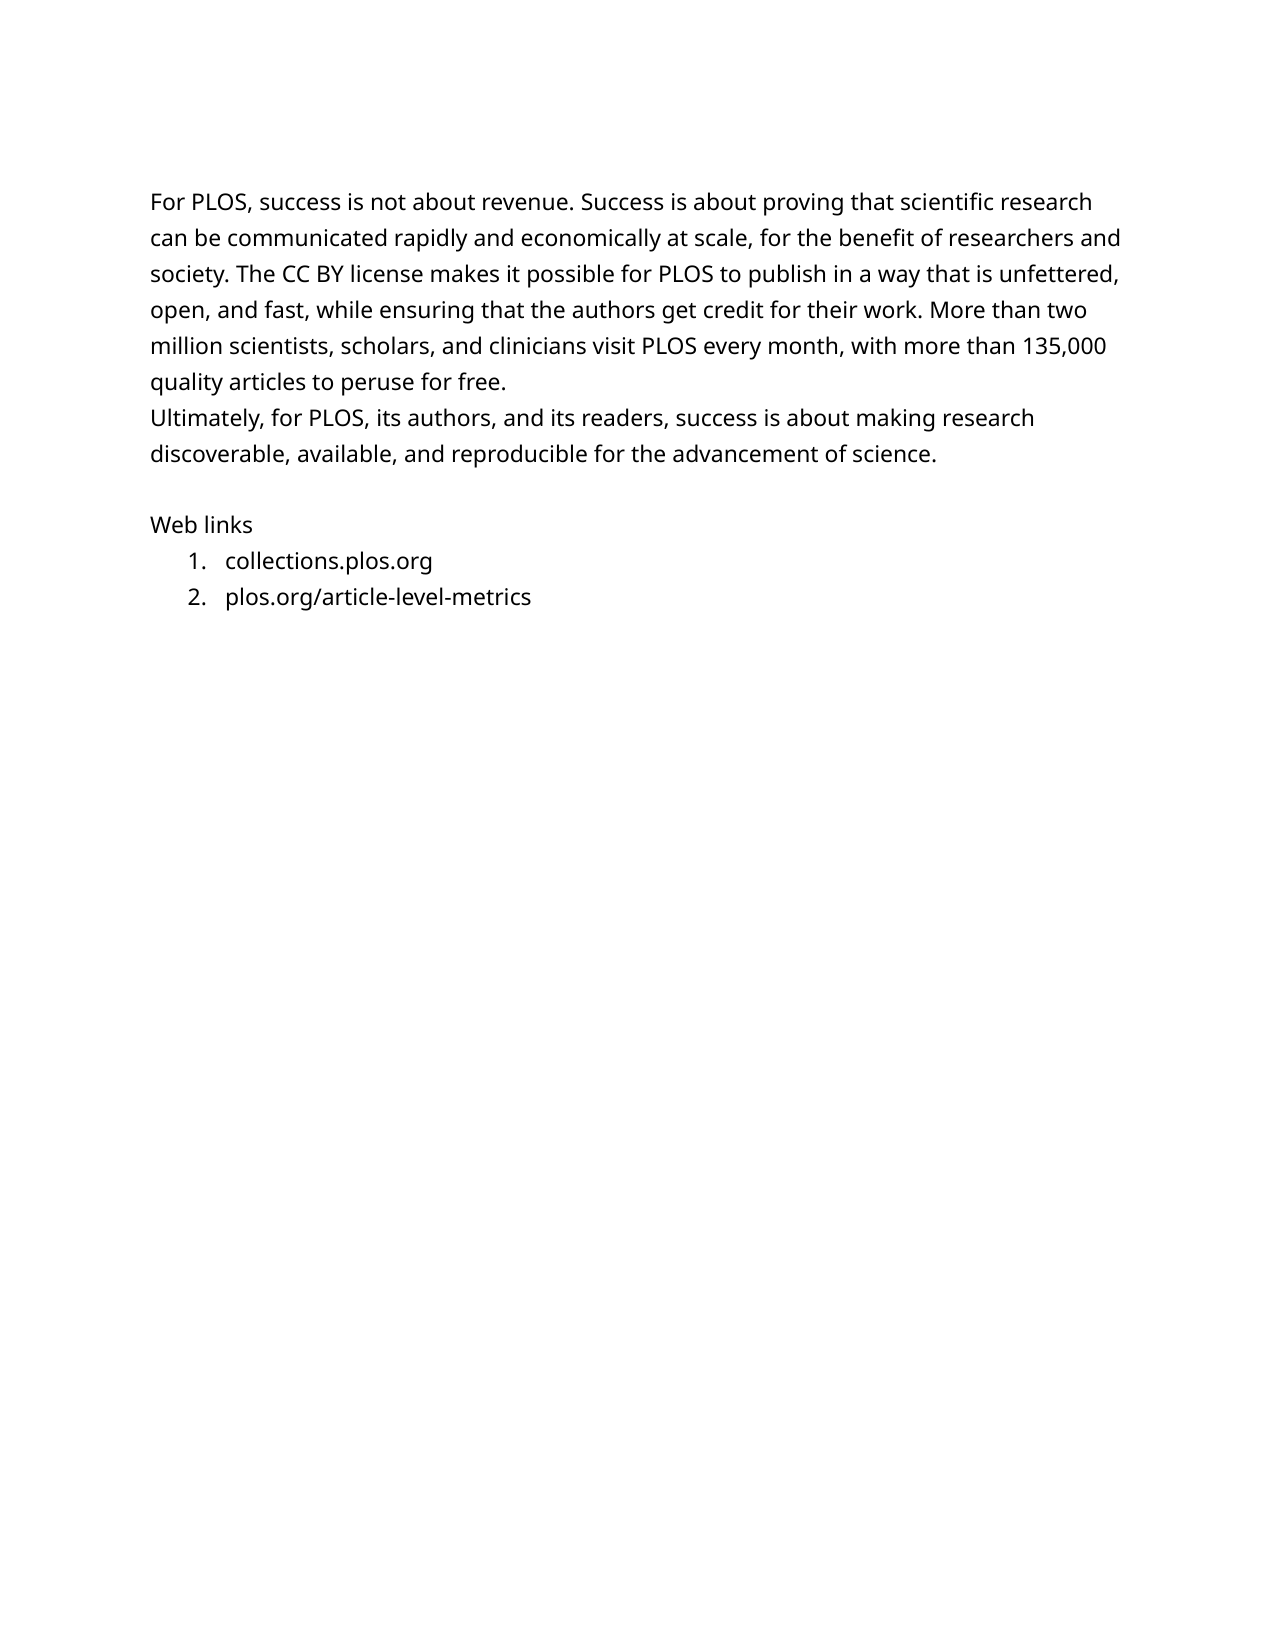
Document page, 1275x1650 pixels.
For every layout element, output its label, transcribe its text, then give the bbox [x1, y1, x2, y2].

text Web links [150, 509, 1125, 541]
list plos.org/article-level-metrics [187, 581, 1125, 612]
list collections.plos.org [187, 545, 1125, 577]
text Ultimately, for PLOS, its authors, and its readers, success is about making research discoverable, available, and reproducible for the advancement of science. [150, 402, 1125, 469]
text For PLOS, success is not about revenue. Success is about proving that scientific research can be communicated rapidly and economically at scale, for the benefit of researchers and society. The CC BY license makes it possible for PLOS to publish in a way that is unfettered, open, and fast, while ensuring that the authors get credit for their work. More than two million scientists, scholars, and clinicians visit PLOS every month, with more than 135,000 quality articles to peruse for free. [150, 186, 1125, 397]
